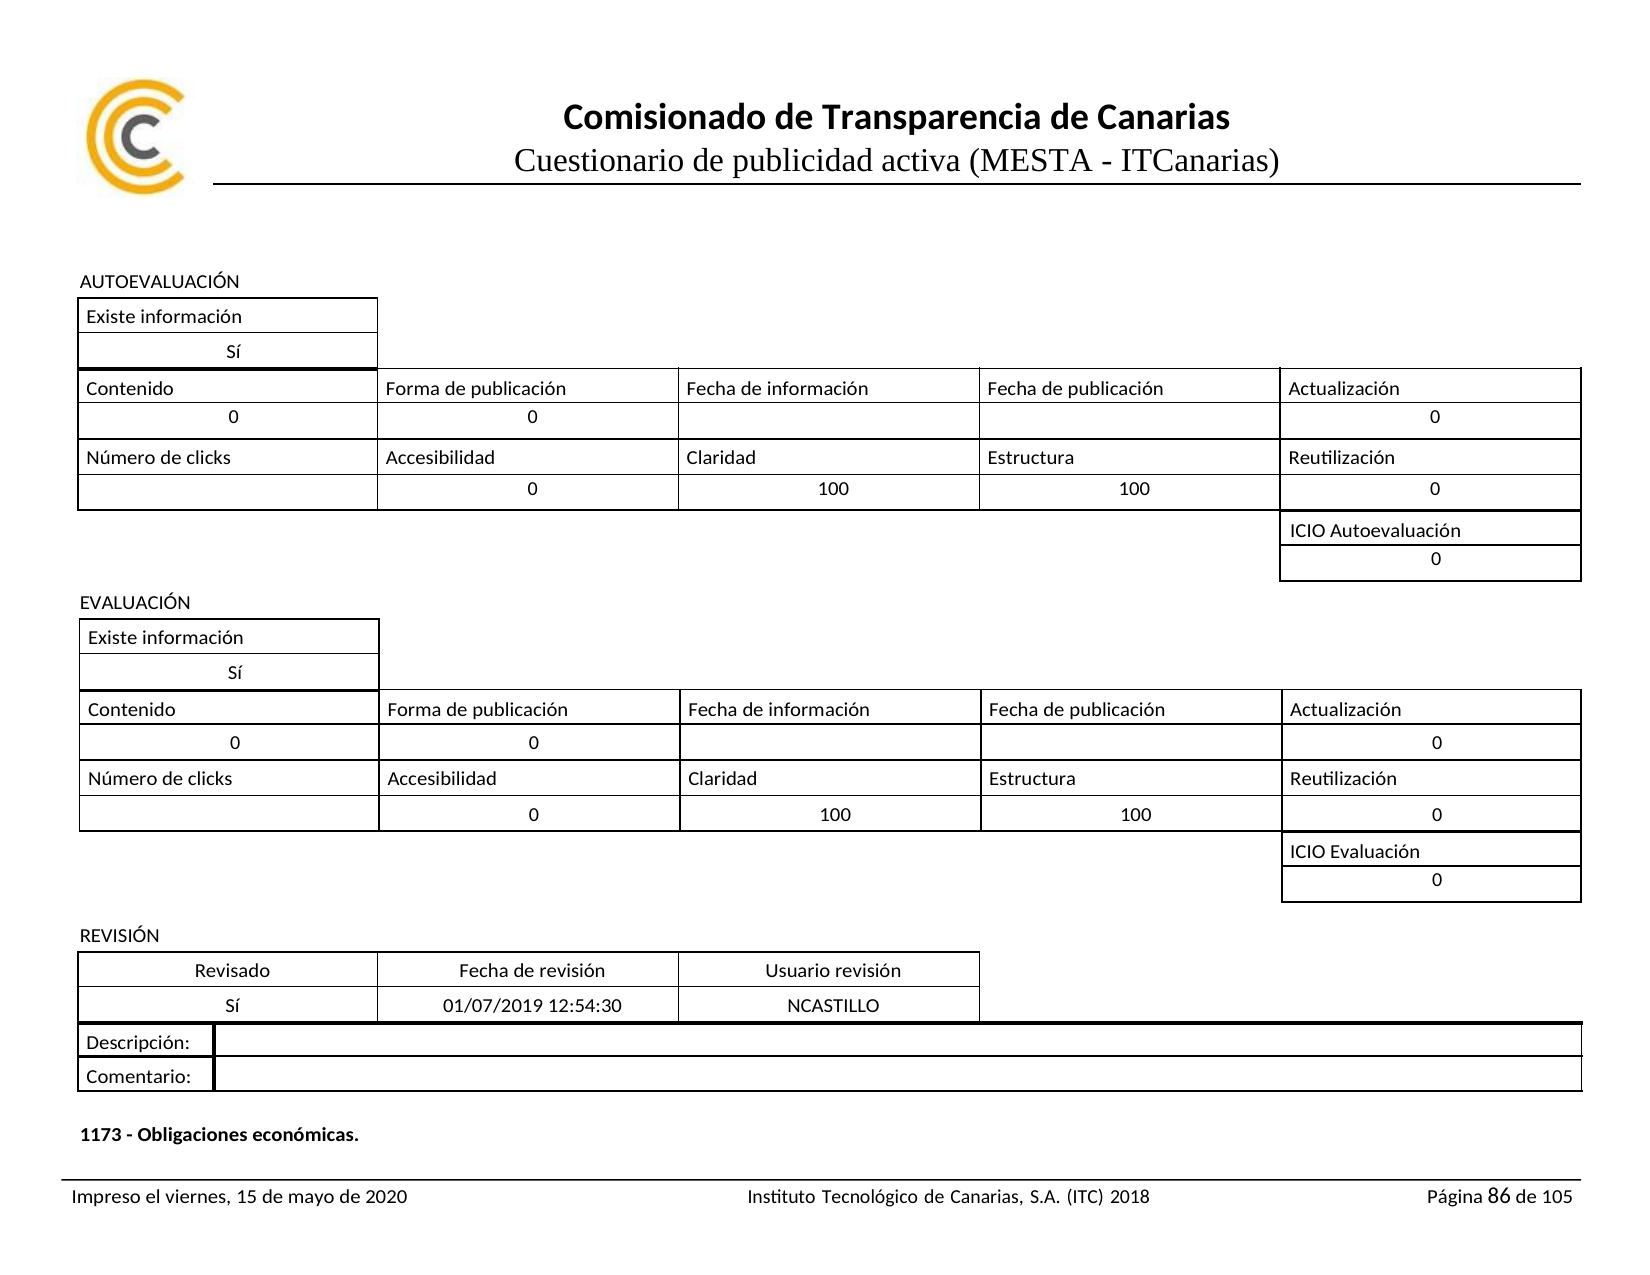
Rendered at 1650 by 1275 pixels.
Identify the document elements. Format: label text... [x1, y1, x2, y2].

table_cell 0 [380, 725, 679, 759]
table_cell Descripción: [79, 1025, 212, 1055]
table_cell [980, 403, 1279, 438]
table_cell Accesibilidad [380, 761, 679, 795]
table_cell Número de clicks [80, 761, 378, 795]
text 1173 - Obligaciones económicas. [79, 1122, 1594, 1146]
table_cell [78, 511, 1279, 580]
table_cell Forma de publicación [380, 690, 679, 723]
table_header [980, 951, 1582, 1021]
table_cell Actualización [1283, 690, 1580, 723]
table_cell 0 [1283, 725, 1580, 759]
table_cell Actualización [1281, 369, 1580, 402]
table_cell 100 [982, 796, 1281, 830]
table_header [380, 618, 1581, 688]
table_header Usuario revisión [679, 953, 979, 986]
table_cell Claridad [681, 761, 980, 795]
table_cell 0 [378, 475, 678, 509]
table_cell [216, 1025, 1581, 1055]
table_cell [79, 475, 377, 509]
table_cell Número de clicks [79, 440, 377, 474]
table_cell 0 [1283, 867, 1580, 901]
table_cell 0 [1283, 796, 1580, 830]
table_cell NCASTILLO [679, 987, 979, 1021]
table_cell Estructura [980, 440, 1279, 474]
table_cell [679, 403, 979, 438]
table_cell [681, 725, 980, 759]
table_cell 0 [1281, 403, 1580, 438]
table_cell 100 [681, 796, 980, 830]
table_cell Fecha de publicación [982, 690, 1281, 723]
text EVALUACIÓN [79, 590, 1594, 614]
table_cell 0 [1281, 475, 1580, 509]
table_cell 0 [1281, 546, 1580, 580]
table_cell Reutilización [1281, 440, 1580, 474]
table_cell Forma de publicación [378, 369, 678, 402]
table_header Fecha de revisión [378, 953, 678, 986]
table_cell 0 [80, 725, 378, 759]
table_header [378, 297, 1581, 367]
table_cell Comentario: [79, 1058, 212, 1090]
table_cell Estructura [982, 761, 1281, 795]
table_cell Sí [79, 333, 377, 367]
table_header Revisado [79, 953, 377, 986]
table_header Existe información [79, 299, 377, 332]
table_cell Reutilización [1283, 761, 1580, 795]
table_cell ICIO Autoevaluación [1281, 512, 1580, 544]
table_cell 100 [679, 475, 979, 509]
table_cell 100 [980, 475, 1279, 509]
table_cell 0 [380, 796, 679, 830]
table_cell Claridad [679, 440, 979, 474]
table_cell Contenido [80, 692, 378, 723]
table_cell Accesibilidad [378, 440, 678, 474]
table_cell Fecha de publicación [980, 369, 1279, 402]
table_cell Contenido [79, 371, 377, 402]
table_cell [982, 725, 1281, 759]
table_cell 0 [79, 403, 377, 438]
text REVISIÓN [79, 923, 1594, 947]
table_cell Fecha de información [679, 369, 979, 402]
table_header Existe información [80, 620, 378, 653]
table_cell Fecha de información [681, 690, 980, 723]
table_cell [80, 832, 1281, 901]
table_cell Sí [80, 654, 378, 688]
table_cell 01/07/2019 12:54:30 [378, 987, 678, 1021]
table_cell [216, 1057, 1581, 1090]
text AUTOEVALUACIÓN [79, 269, 1594, 293]
table_cell [80, 796, 378, 830]
table_cell 0 [378, 403, 678, 438]
table_cell ICIO Evaluación [1283, 833, 1580, 865]
table_cell Sí [79, 987, 377, 1021]
